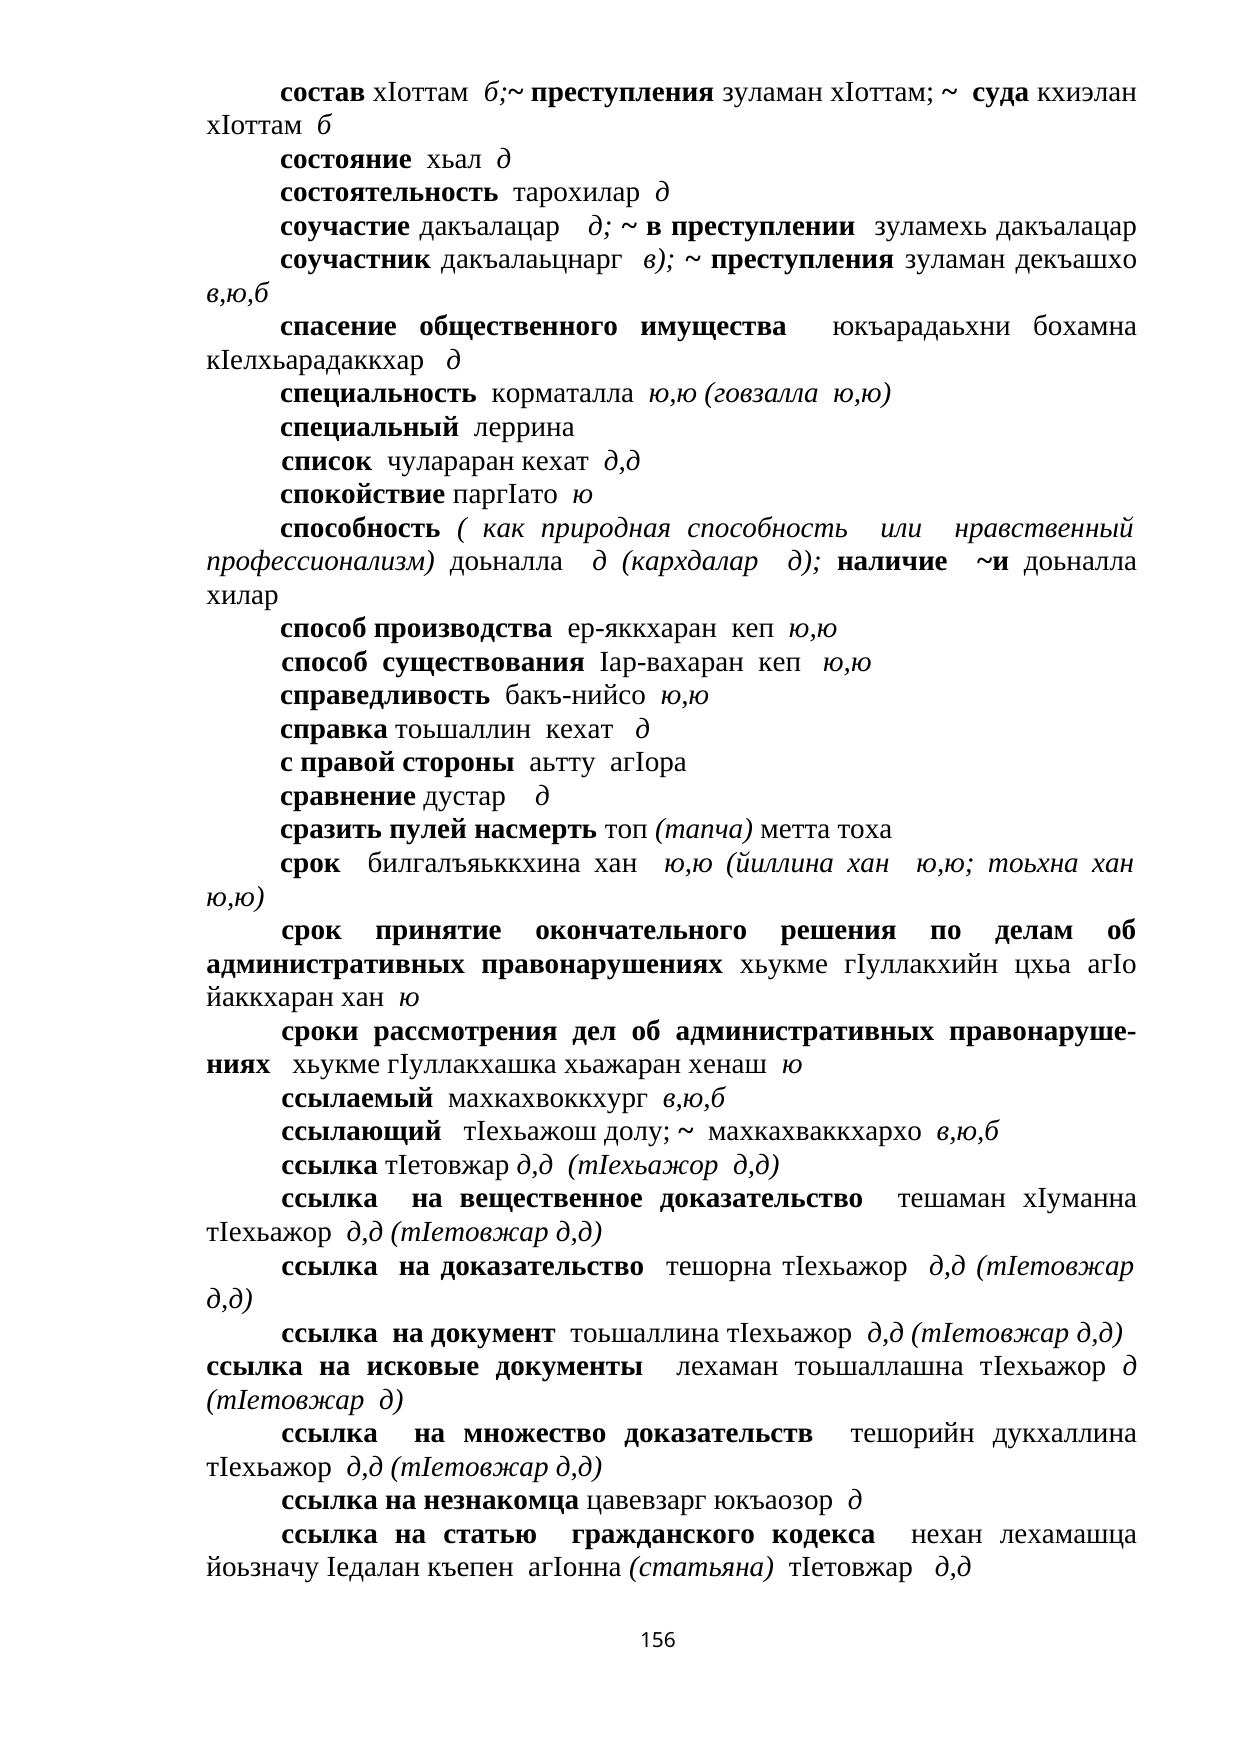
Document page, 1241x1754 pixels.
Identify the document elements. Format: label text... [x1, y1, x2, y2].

text состав хӀоттам б;~ преступления зуламан хӀоттам; ~ суда кхиэлан хӀоттам б [206, 74, 1137, 141]
text способность ( как природная способность или нравственный профессионализм) доьналла д (кархдалар д); наличие ~и доьналла хилар [206, 510, 1137, 610]
text состояние хьал д [206, 141, 1137, 174]
text ссылка на документ тоьшаллина тӀехьажор д,д (тӀетовжар д,д) [206, 1315, 1137, 1348]
text ссылка на незнакомца цавевзарг юкъаозор д [206, 1482, 1137, 1516]
text сроки рассмотрения дел об административных правонаруше-ниях хьукме гӀуллакхашка хьажаран хенаш ю [206, 1013, 1137, 1080]
text справедливость бакъ-нийсо ю,ю [206, 677, 1137, 711]
text ссылка на статью гражданского кодекса нехан лехамашца йоьзначу Ӏедалан къепен агӀонна (статьяна) тӀетовжар д,д [206, 1516, 1137, 1583]
text способ производства ер-яккхаран кеп ю,ю [206, 610, 1137, 644]
text соучастие дакъалацар д; ~ в преступлении зуламехь дакъалацар соучастник дакъалаьцнарг в); ~ преступления зуламан декъашхо в,ю,б [206, 208, 1137, 308]
text способ существования Ӏар-вахаран кеп ю,ю [206, 644, 1137, 677]
text список чулараран кехат д,д [206, 443, 1137, 476]
text специальный леррина [206, 409, 1137, 443]
text сравнение дустар д [206, 778, 1137, 812]
text ссылка тӀетовжар д,д (тӀехьажор д,д) [206, 1147, 1137, 1181]
text ссылка на множество доказательств тешорийн дукхаллина тӀехьажор д,д (тӀетовжар д,д) [206, 1415, 1137, 1482]
text ссылаемый махкахвоккхург в,ю,б [206, 1080, 1137, 1113]
text срок принятие окончательного решения по делам об административных правонарушениях хьукме гӀуллакхийн цхьа агӀо йаккхаран хан ю [206, 912, 1137, 1013]
text ссылающий тӀехьажош долу; ~ махкахваккхархо в,ю,б [206, 1113, 1137, 1147]
text спокойствие паргӀато ю [206, 476, 1137, 510]
text с правой стороны аьтту агӀора [206, 744, 1137, 778]
text спасение общественного имущества юкъарадаьхни бохамна кӀелхьарадаккхар д [206, 308, 1137, 376]
text специальность корматалла ю,ю (говзалла ю,ю) [206, 376, 1137, 409]
text ссылка на исковые документы лехаман тоьшаллашна тӀехьажор д (тӀетовжар д) [206, 1348, 1137, 1415]
text сразить пулей насмерть топ (тапча) метта тоха [206, 812, 1137, 845]
text справка тоьшаллин кехат д [206, 711, 1137, 744]
text ссылка на доказательство тешорна тӀехьажор д,д (тӀетовжар д,д) [206, 1248, 1137, 1315]
text срок билгалъяьккхина хан ю,ю (йиллина хан ю,ю; тоьхна хан ю,ю) [206, 845, 1137, 912]
text ссылка на вещественное доказательство тешаман хӀуманна тӀехьажор д,д (тӀетовжар д,д) [206, 1181, 1137, 1248]
text состоятельность тарохилар д [206, 174, 1137, 208]
